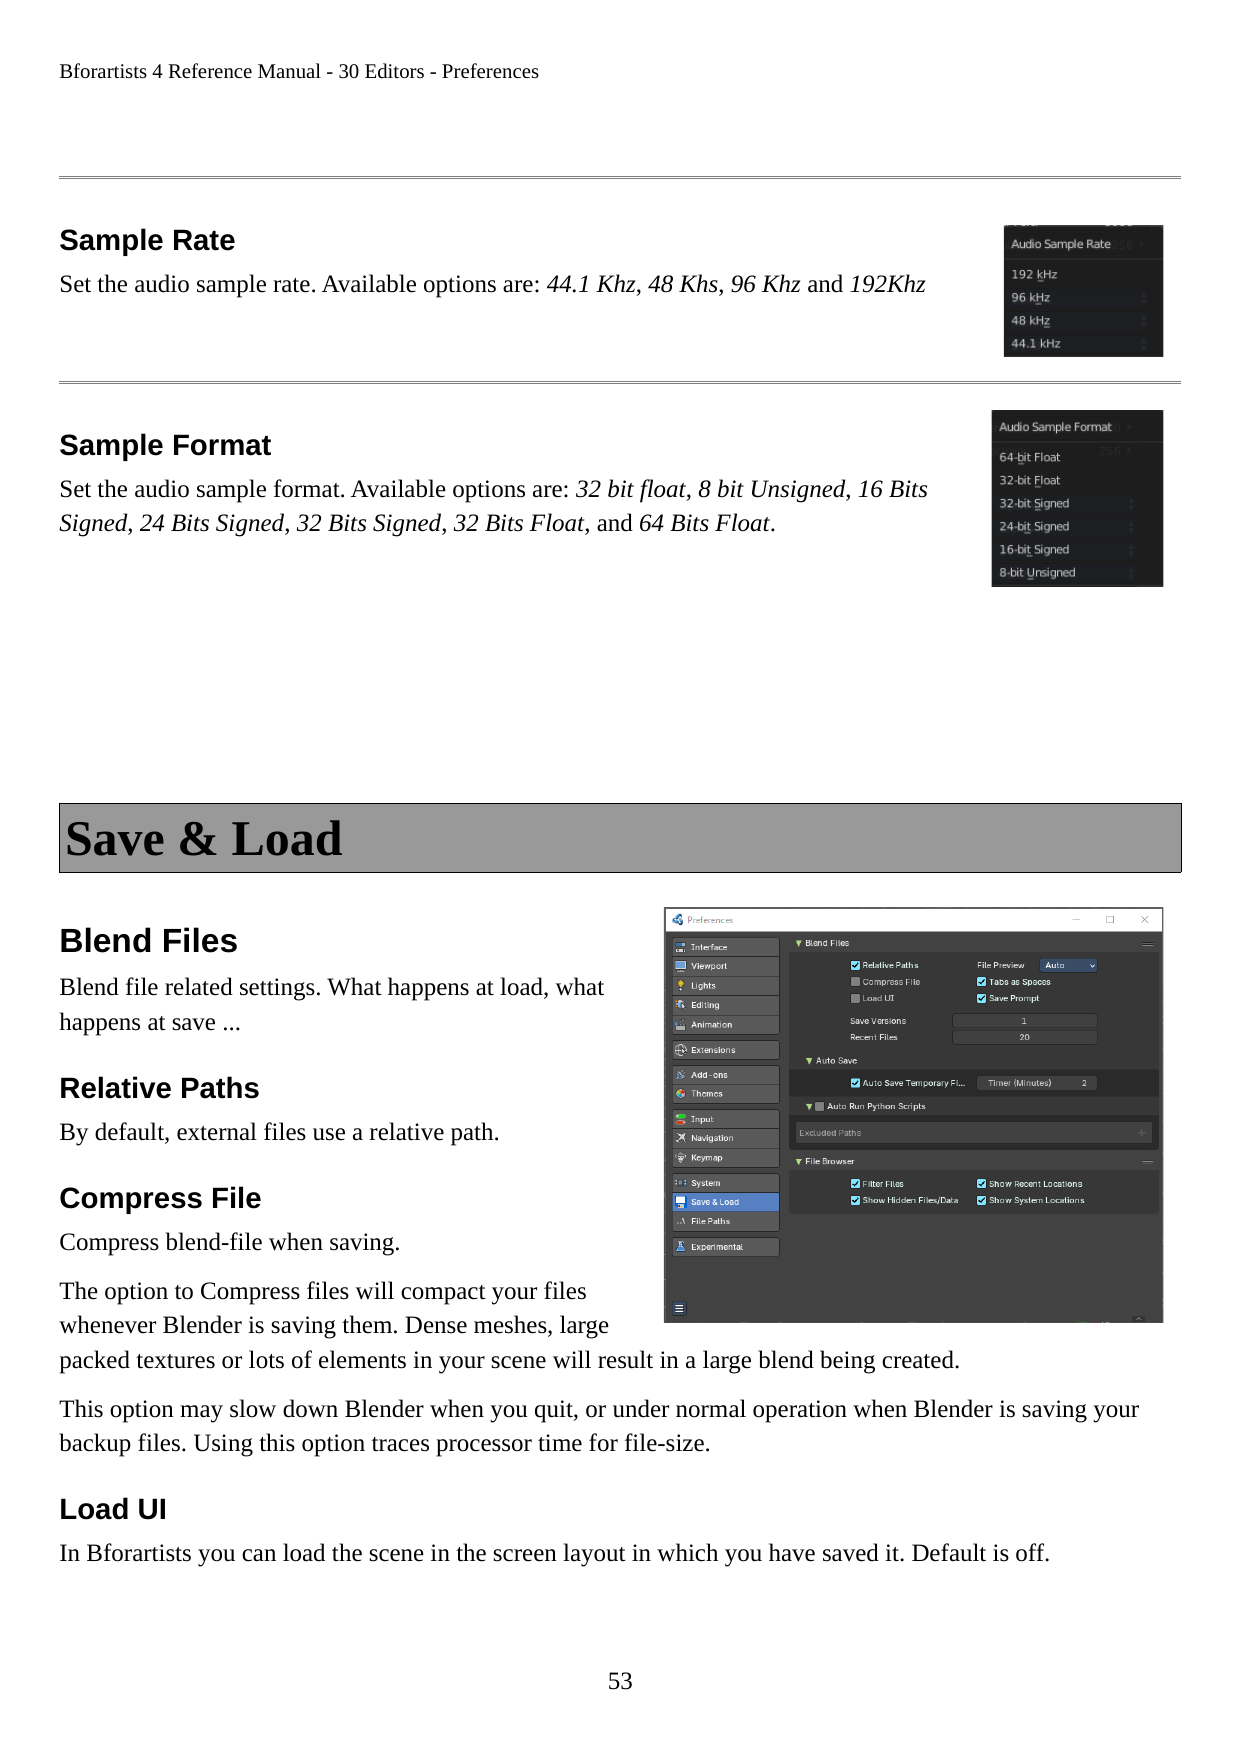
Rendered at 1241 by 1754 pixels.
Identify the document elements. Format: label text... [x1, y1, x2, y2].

subtitle Sample Rate [59, 222, 1181, 256]
table_header Save & Load [60, 804, 1181, 872]
subtitle Load UI [59, 1492, 1181, 1526]
picture [1003, 225, 1164, 357]
picture [663, 907, 1164, 1323]
subtitle Sample Format [59, 427, 991, 461]
subtitle Relative Paths [59, 1071, 663, 1104]
text In Bforartists you can load the scene in the screen layout in which you have saved it. Default is off. [59, 1538, 1181, 1567]
subtitle [1164, 1181, 1181, 1214]
subtitle Blend Files [59, 921, 663, 960]
text Blend file related settings. What happens at load, what happens at save ... [59, 972, 663, 1036]
text By default, external files use a relative path. [59, 1117, 663, 1146]
text Set the audio sample format. Available options are: 32 bit float, 8 bit Unsigned, 16 Bits Signed, 24 Bits Signed, 32 Bits Signed, 32 Bits Float, and 64 Bits Float. [59, 474, 991, 537]
subtitle [1164, 921, 1181, 960]
subtitle [1164, 1071, 1181, 1104]
text The option to Compress files will compact your files whenever Blender is saving them. Dense meshes, large packed textures or lots of elements in your scene will result in a large blend being created. [59, 1276, 1181, 1373]
subtitle [1164, 427, 1181, 461]
text Set the audio sample rate. Available options are: 44.1 Khz, 48 Khs, 96 Khz and 192Khz [59, 269, 1003, 297]
picture [991, 410, 1164, 587]
text This option may slow down Blender when you quit, or under normal operation when Blender is saving your backup files. Using this option traces processor time for file-size. [59, 1394, 1181, 1457]
text Compress blend-file when saving. [59, 1227, 663, 1256]
subtitle Compress File [59, 1181, 663, 1214]
